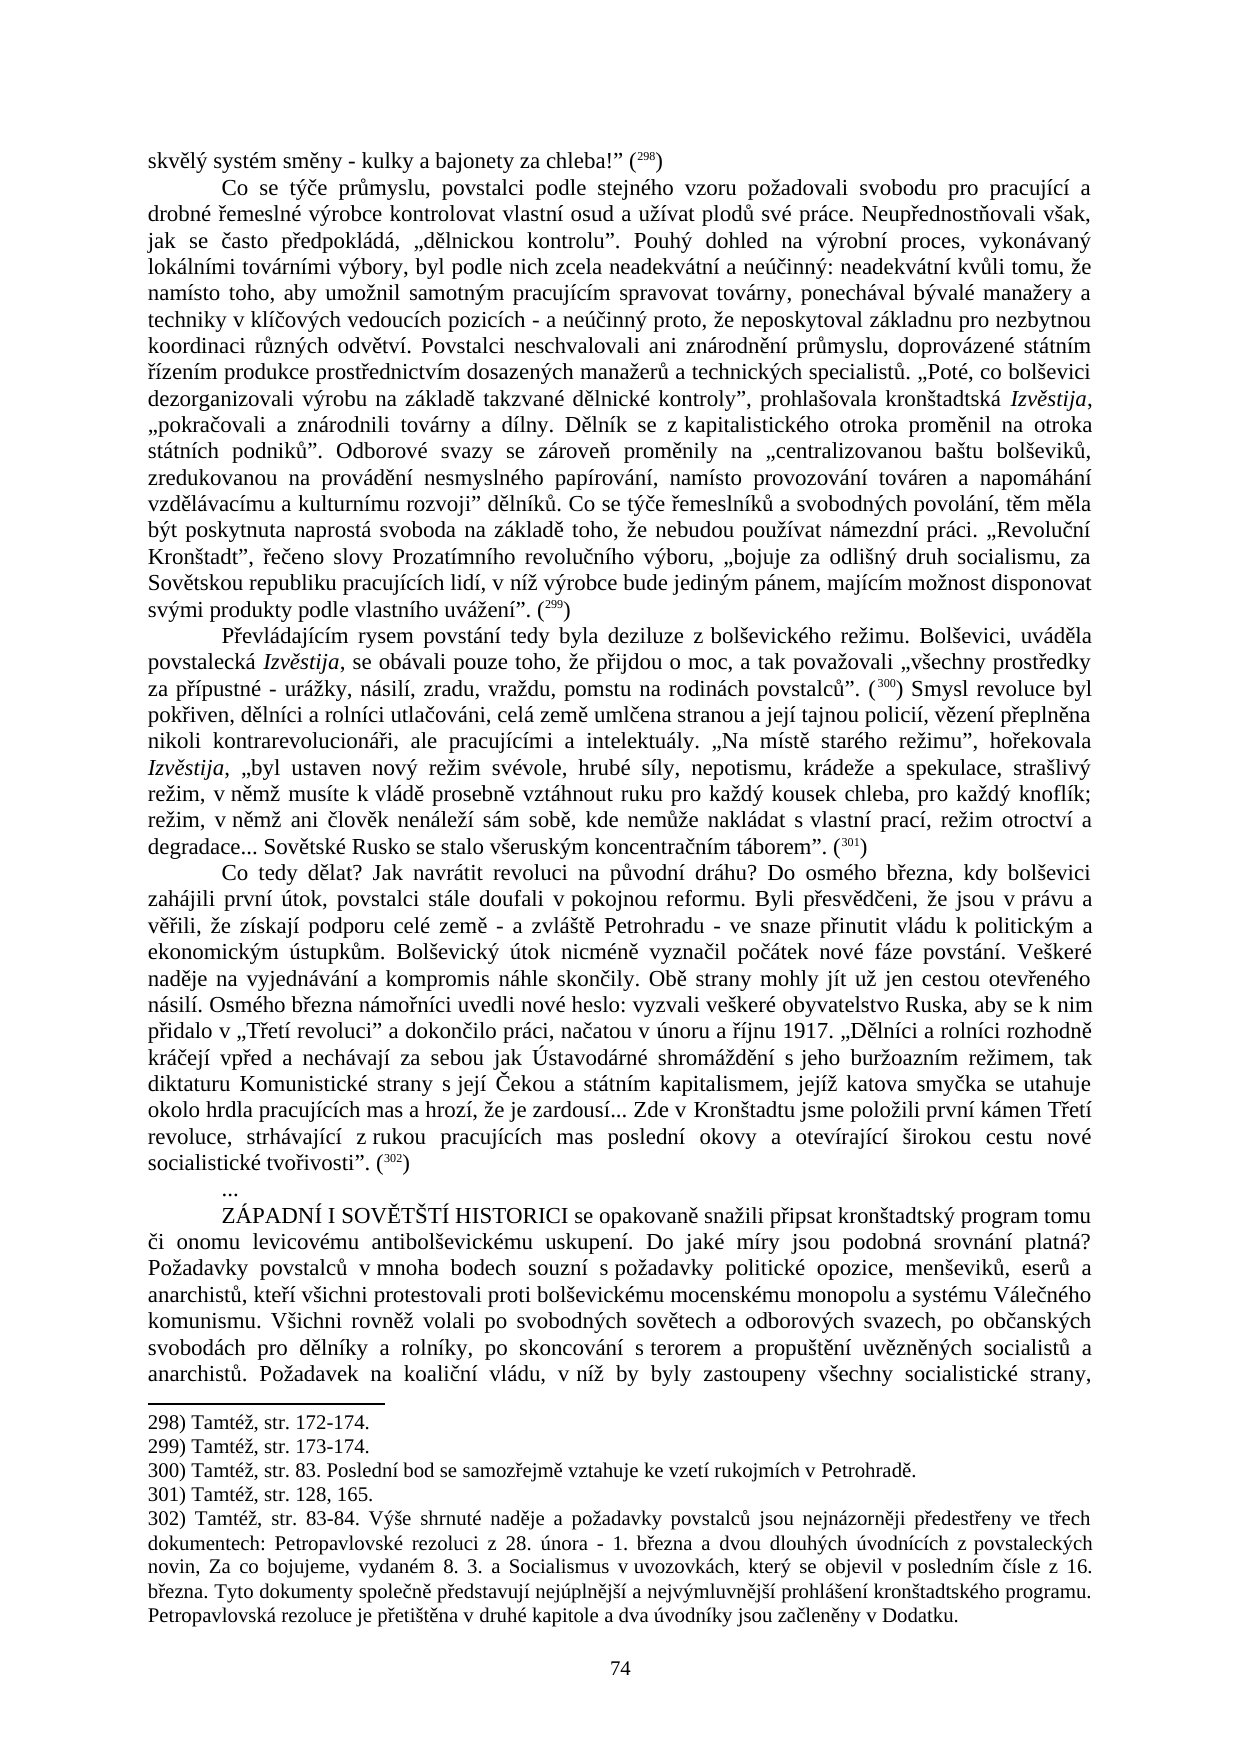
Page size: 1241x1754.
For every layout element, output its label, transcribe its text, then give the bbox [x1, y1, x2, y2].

text skvělý systém směny - kulky a bajonety za chleba!” () [148, 148, 1093, 174]
text ) Tamtéž, str. 83. Poslední bod se samozřejmě vztahuje ke vzetí rukojmích v Petrohradě. [148, 1458, 1093, 1482]
text Převládajícím rysem povstání tedy byla deziluze z bolševického režimu. Bolševici, uváděla povstalecká Izvěstija, se obávali pouze toho, že přijdou o moc, a tak považovali „všechny prostředky za přípustné - urážky, násilí, zradu, vraždu, pomstu na rodinách povstalců”. () Smysl revoluce byl pokřiven, dělníci a rolníci utlačováni, celá země umlčena stranou a její tajnou policií, vězení přeplněna nikoli kontrarevolucionáři, ale pracujícími a intelektuály. „Na místě starého režimu”, hořekovala Izvěstija, „byl ustaven nový režim svévole, hrubé síly, nepotismu, krádeže a spekulace, strašlivý režim, v němž musíte k vládě prosebně vztáhnout ruku pro každý kousek chleba, pro každý knoflík; režim, v němž ani člověk nenáleží sám sobě, kde nemůže nakládat s vlastní prací, režim otroctví a degradace... Sovětské Rusko se stalo všeruským koncentračním táborem”. () [148, 622, 1093, 859]
text ZÁPADNÍ I SOVĚTŠTÍ HISTORICI se opakovaně snažili připsat kronštadtský program tomu či onomu levicovému antibolševickému uskupení. Do jaké míry jsou podobná srovnání platná? Požadavky povstalců v mnoha bodech souzní s požadavky politické opozice, menševiků, eserů a anarchistů, kteří všichni protestovali proti bolševickému mocenskému monopolu a systému Válečného komunismu. Všichni rovněž volali po svobodných sovětech a odborových svazech, po občanských svobodách pro dělníky a rolníky, po skoncování s terorem a propuštění uvězněných socialistů a anarchistů. Požadavek na koaliční vládu, v níž by byly zastoupeny všechny socialistické strany, [148, 1202, 1093, 1386]
text ) Tamtéž, str. 173-174. [148, 1434, 1093, 1458]
text ) Tamtéž, str. 128, 165. [148, 1482, 1093, 1506]
text ) Tamtéž, str. 172-174. [148, 1410, 1093, 1434]
text ... [148, 1175, 1093, 1202]
text ) Tamtéž, str. 83-84. Výše shrnuté naděje a požadavky povstalců jsou nejnázorněji předestřeny ve třech dokumentech: Petropavlovské rezoluci z 28. února - 1. března a dvou dlouhých úvodnících z povstaleckých novin, Za co bojujeme, vydaném 8. 3. a Socialismus v uvozovkách, který se objevil v posledním čísle z 16. března. Tyto dokumenty společně představují nejúplnější a nejvýmluvnější prohlášení kronštadtského programu. Petropavlovská rezoluce je přetištěna v druhé kapitole a dva úvodníky jsou začleněny v Dodatku. [148, 1506, 1093, 1627]
text Co tedy dělat? Jak navrátit revoluci na původní dráhu? Do osmého března, kdy bolševici zahájili první útok, povstalci stále doufali v pokojnou reformu. Byli přesvědčeni, že jsou v právu a věřili, že získají podporu celé země - a zvláště Petrohradu - ve snaze přinutit vládu k politickým a ekonomickým ústupkům. Bolševický útok nicméně vyznačil počátek nové fáze povstání. Veškeré naděje na vyjednávání a kompromis náhle skončily. Obě strany mohly jít už jen cestou otevřeného násilí. Osmého března námořníci uvedli nové heslo: vyzvali veškeré obyvatelstvo Ruska, aby se k nim přidalo v „Třetí revoluci” a dokončilo práci, načatou v únoru a říjnu 1917. „Dělníci a rolníci rozhodně kráčejí vpřed a nechávají za sebou jak Ústavodárné shromáždění s jeho buržoazním režimem, tak diktaturu Komunistické strany s její Čekou a státním kapitalismem, jejíž katova smyčka se utahuje okolo hrdla pracujících mas a hrozí, že je zardousí... Zde v Kronštadtu jsme položili první kámen Třetí revoluce, strhávající z rukou pracujících mas poslední okovy a otevírající širokou cestu nové socialistické tvořivosti”. () [148, 859, 1093, 1175]
text Co se týče průmyslu, povstalci podle stejného vzoru požadovali svobodu pro pracující a drobné řemeslné výrobce kontrolovat vlastní osud a užívat plodů své práce. Neupřednostňovali však, jak se často předpokládá, „dělnickou kontrolu”. Pouhý dohled na výrobní proces, vykonávaný lokálními továrními výbory, byl podle nich zcela neadekvátní a neúčinný: neadekvátní kvůli tomu, že namísto toho, aby umožnil samotným pracujícím spravovat továrny, ponechával bývalé manažery a techniky v klíčových vedoucích pozicích - a neúčinný proto, že neposkytoval základnu pro nezbytnou koordinaci různých odvětví. Povstalci neschvalovali ani znárodnění průmyslu, doprovázené státním řízením produkce prostřednictvím dosazených manažerů a technických specialistů. „Poté, co bolševici dezorganizovali výrobu na základě takzvané dělnické kontroly”, prohlašovala kronštadtská Izvěstija, „pokračovali a znárodnili továrny a dílny. Dělník se z kapitalistického otroka proměnil na otroka státních podniků”. Odborové svazy se zároveň proměnily na „centralizovanou baštu bolševiků, zredukovanou na provádění nesmyslného papírování, namísto provozování továren a napomáhání vzdělávacímu a kulturnímu rozvoji” dělníků. Co se týče řemeslníků a svobodných povolání, těm měla být poskytnuta naprostá svoboda na základě toho, že nebudou používat námezdní práci. „Revoluční Kronštadt”, řečeno slovy Prozatímního revolučního výboru, „bojuje za odlišný druh socialismu, za Sovětskou republiku pracujících lidí, v níž výrobce bude jediným pánem, majícím možnost disponovat svými produkty podle vlastního uvážení”. () [148, 174, 1093, 622]
